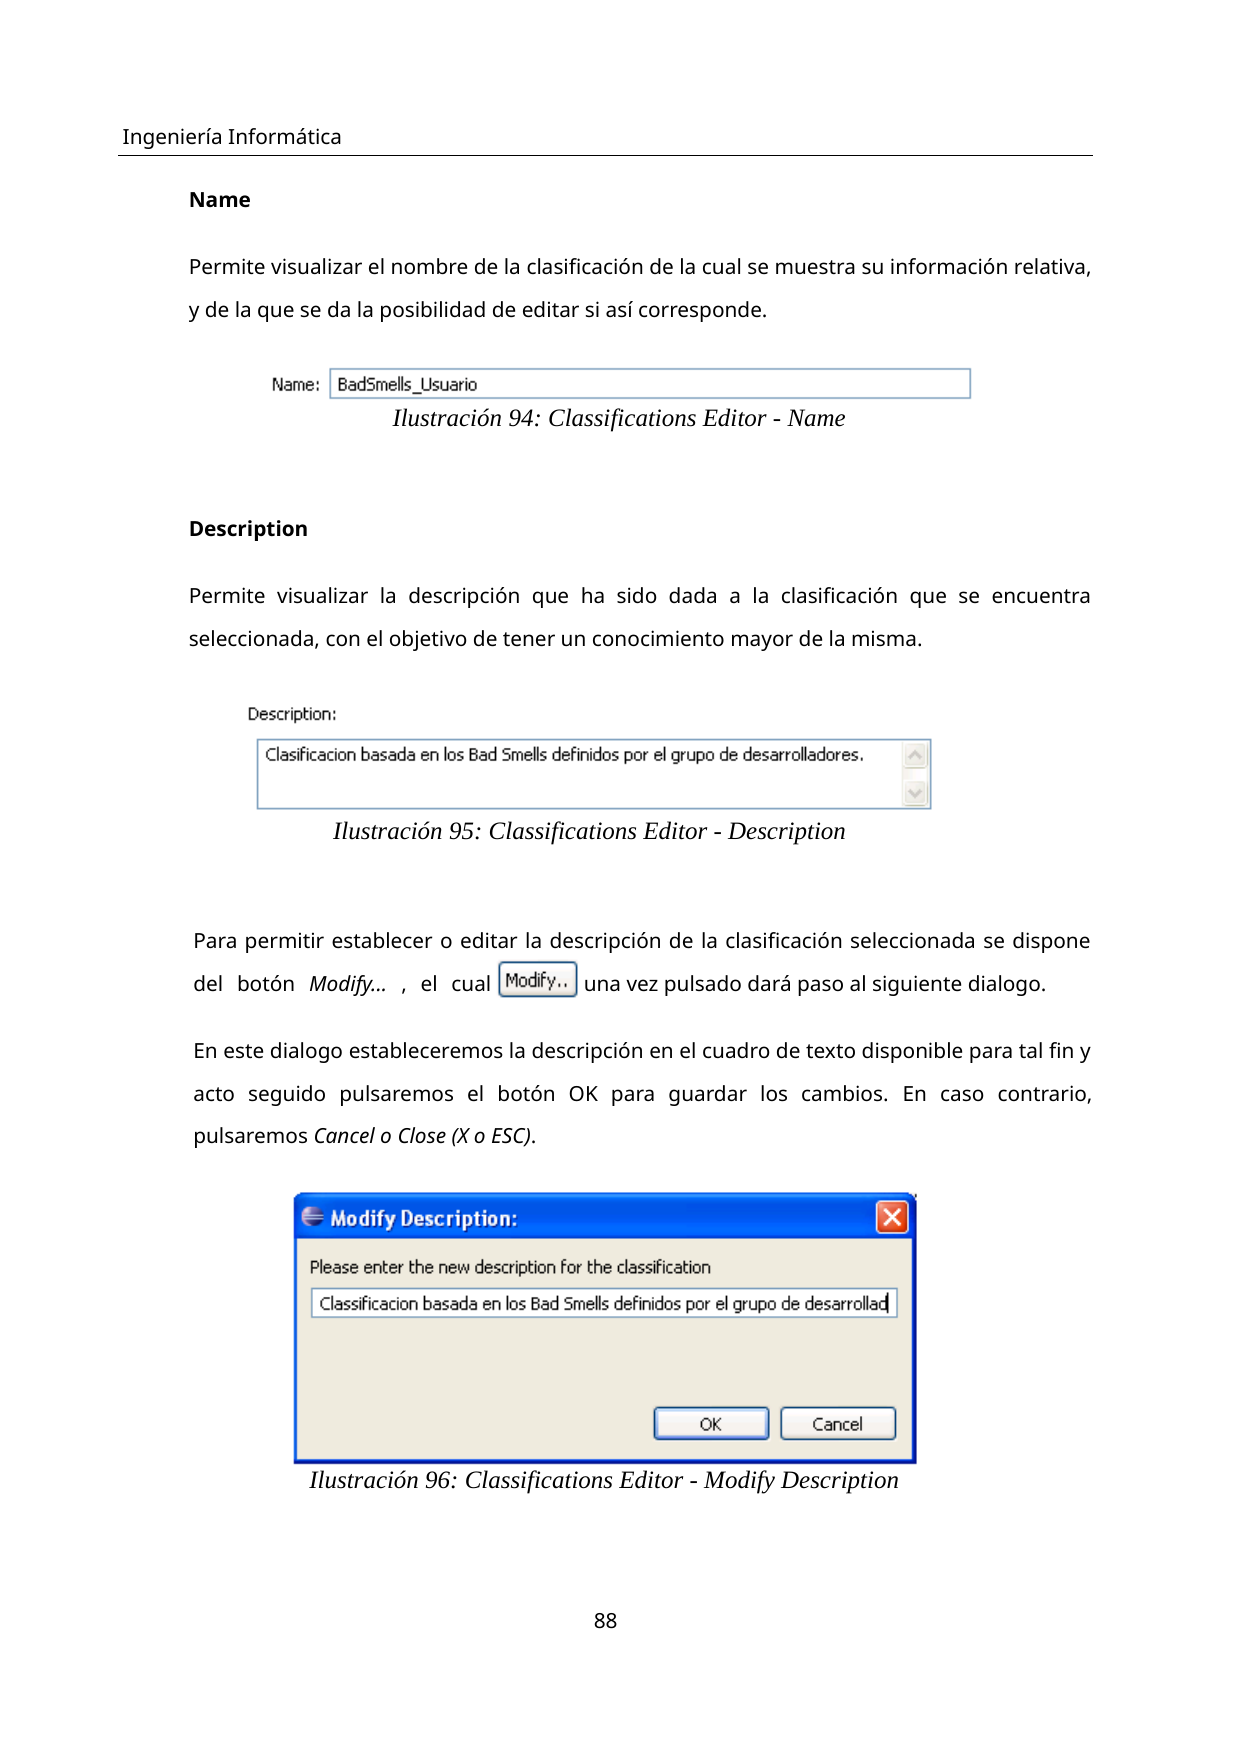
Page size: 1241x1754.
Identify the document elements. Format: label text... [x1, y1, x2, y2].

text En este dialogo estableceremos la descripción en el cuadro de texto disponible para tal fin y acto seguido pulsaremos el botón OK para guardar los cambios. En caso contrario, pulsaremos Cancel o Close (X o ESC). [193, 1036, 1093, 1150]
text Ilustración 95: Classifications Editor - Description [244, 816, 937, 844]
picture [265, 362, 976, 404]
text Ilustración 94: Classifications Editor - Name [265, 404, 976, 432]
text Description [188, 514, 1093, 542]
picture [243, 703, 938, 816]
text Permite visualizar el nombre de la clasificación de la cual se muestra su información relativa, y de la que se da la posibilidad de editar si así corresponde. [188, 252, 1093, 323]
text Name [188, 185, 1093, 213]
text Ilustración 96: Classifications Editor - Modify Description [291, 1466, 919, 1494]
text Para permitir establecer o editar la descripción de la clasificación seleccionada se dispone del botón Modify... , el cual una vez pulsado dará paso al siguiente dialogo. [193, 926, 1093, 997]
text Permite visualizar la descripción que ha sido dada a la clasificación que se encuentra seleccionada, con el objetivo de tener un conocimiento mayor de la misma. [188, 582, 1093, 653]
